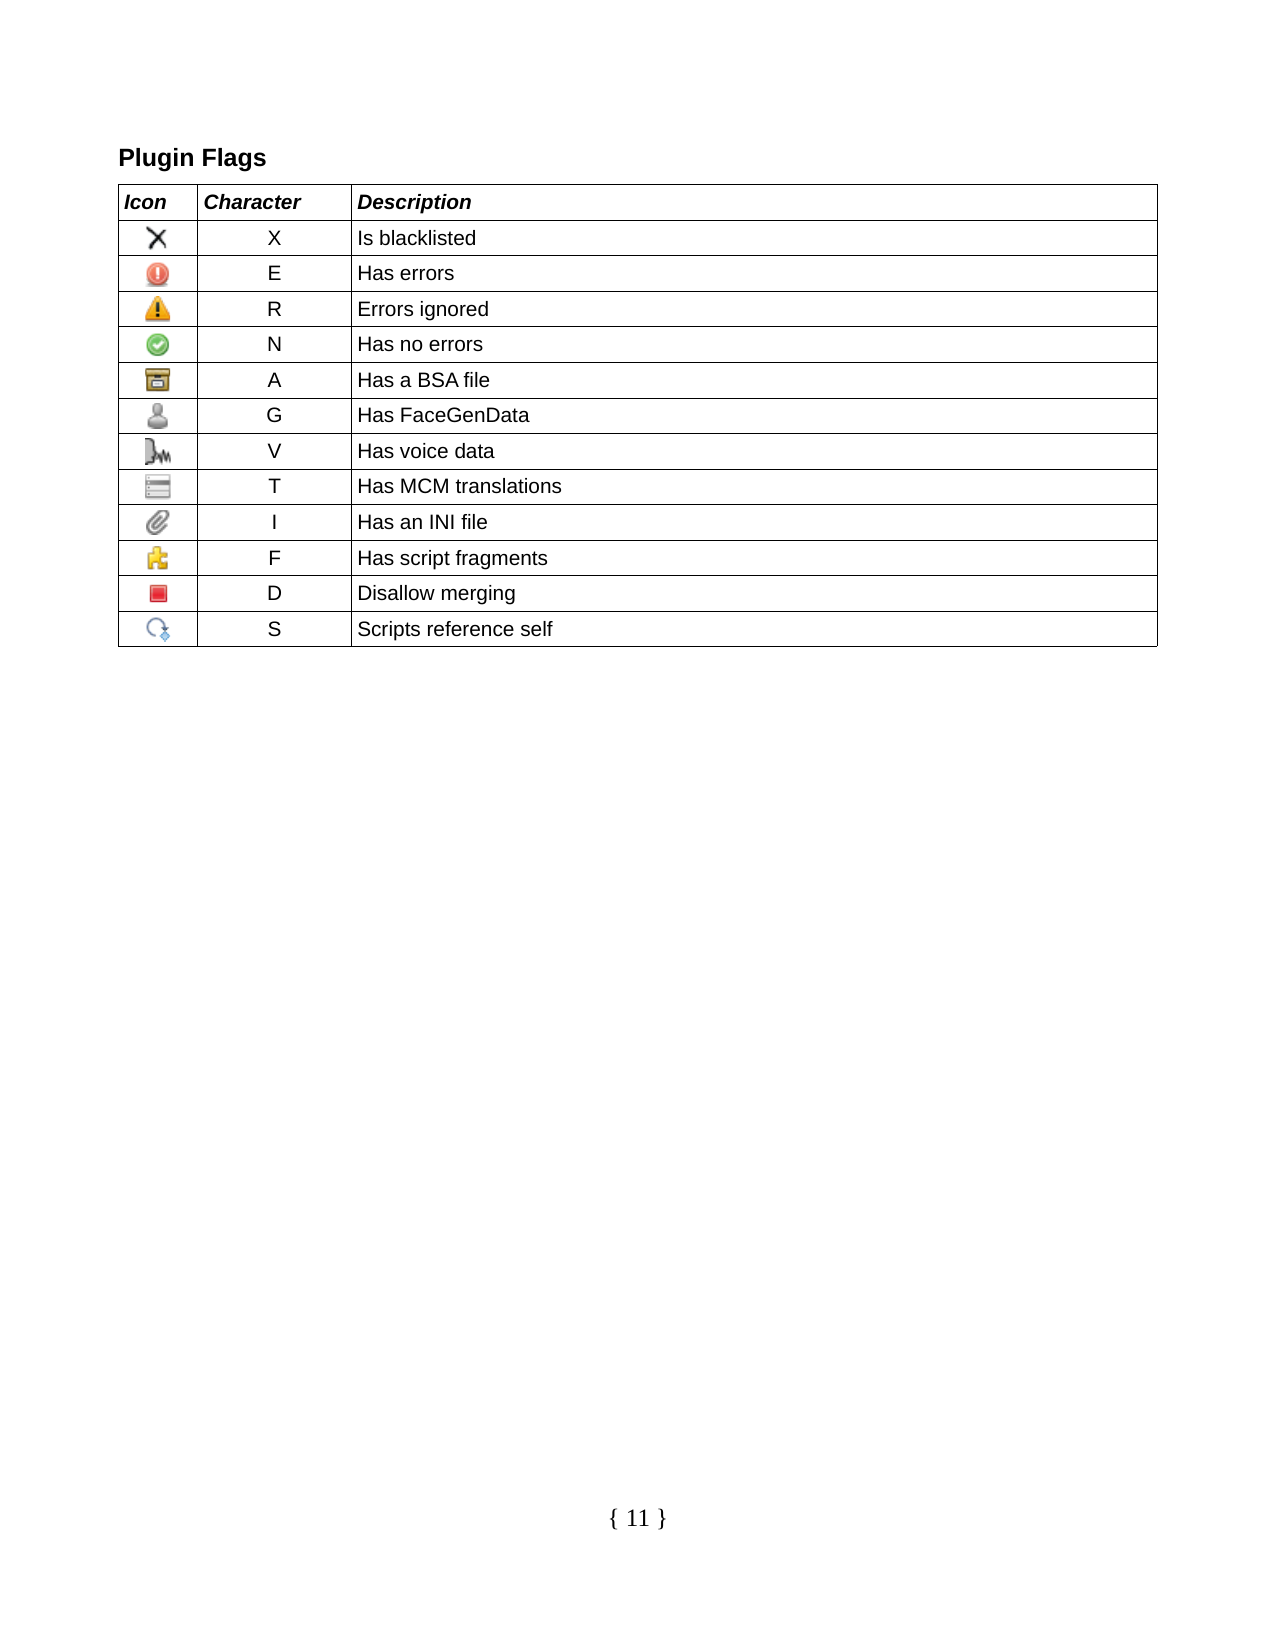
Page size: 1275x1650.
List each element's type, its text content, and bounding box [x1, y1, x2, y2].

subtitle Plugin Flags [118, 143, 1157, 172]
picture [145, 438, 171, 465]
table_cell V [198, 434, 351, 468]
table_cell [119, 292, 197, 326]
picture [145, 261, 171, 287]
picture [145, 332, 171, 358]
table_cell E [198, 256, 351, 291]
table_cell [119, 363, 197, 397]
table_cell N [198, 327, 351, 362]
table_cell Scripts reference self [352, 612, 1157, 646]
table_header Description [352, 185, 1157, 220]
table_cell R [198, 292, 351, 326]
table_cell D [198, 576, 351, 611]
table_cell [119, 434, 197, 468]
table_cell Has no errors [352, 327, 1157, 362]
table_cell [119, 576, 197, 611]
table_cell [119, 221, 197, 255]
table_cell Disallow merging [352, 576, 1157, 611]
table_header Character [198, 185, 351, 220]
table_cell A [198, 363, 351, 397]
table_cell [119, 256, 197, 291]
table_cell Has voice data [352, 434, 1157, 468]
picture [145, 296, 171, 322]
table_cell G [198, 399, 351, 433]
table_cell [119, 612, 197, 646]
picture [145, 367, 171, 393]
table_cell S [198, 612, 351, 646]
table_cell [119, 505, 197, 539]
table_cell [119, 470, 197, 504]
picture [145, 403, 171, 429]
picture [145, 474, 171, 500]
table_cell Has FaceGenData [352, 399, 1157, 433]
table_cell I [198, 505, 351, 539]
table_cell T [198, 470, 351, 504]
picture [145, 225, 171, 252]
table_cell Has an INI file [352, 505, 1157, 539]
picture [145, 581, 171, 606]
table_cell Has script fragments [352, 541, 1157, 575]
table_cell Is blacklisted [352, 221, 1157, 255]
table_cell [119, 399, 197, 433]
picture [145, 510, 171, 535]
table_cell [119, 327, 197, 362]
table_cell Has errors [352, 256, 1157, 291]
table_cell X [198, 221, 351, 255]
table_cell Has MCM translations [352, 470, 1157, 504]
picture [145, 616, 171, 642]
table_cell F [198, 541, 351, 575]
table_cell Has a BSA file [352, 363, 1157, 397]
picture [145, 545, 171, 571]
table_header Icon [119, 185, 197, 220]
table_cell Errors ignored [352, 292, 1157, 326]
table_cell [119, 541, 197, 575]
